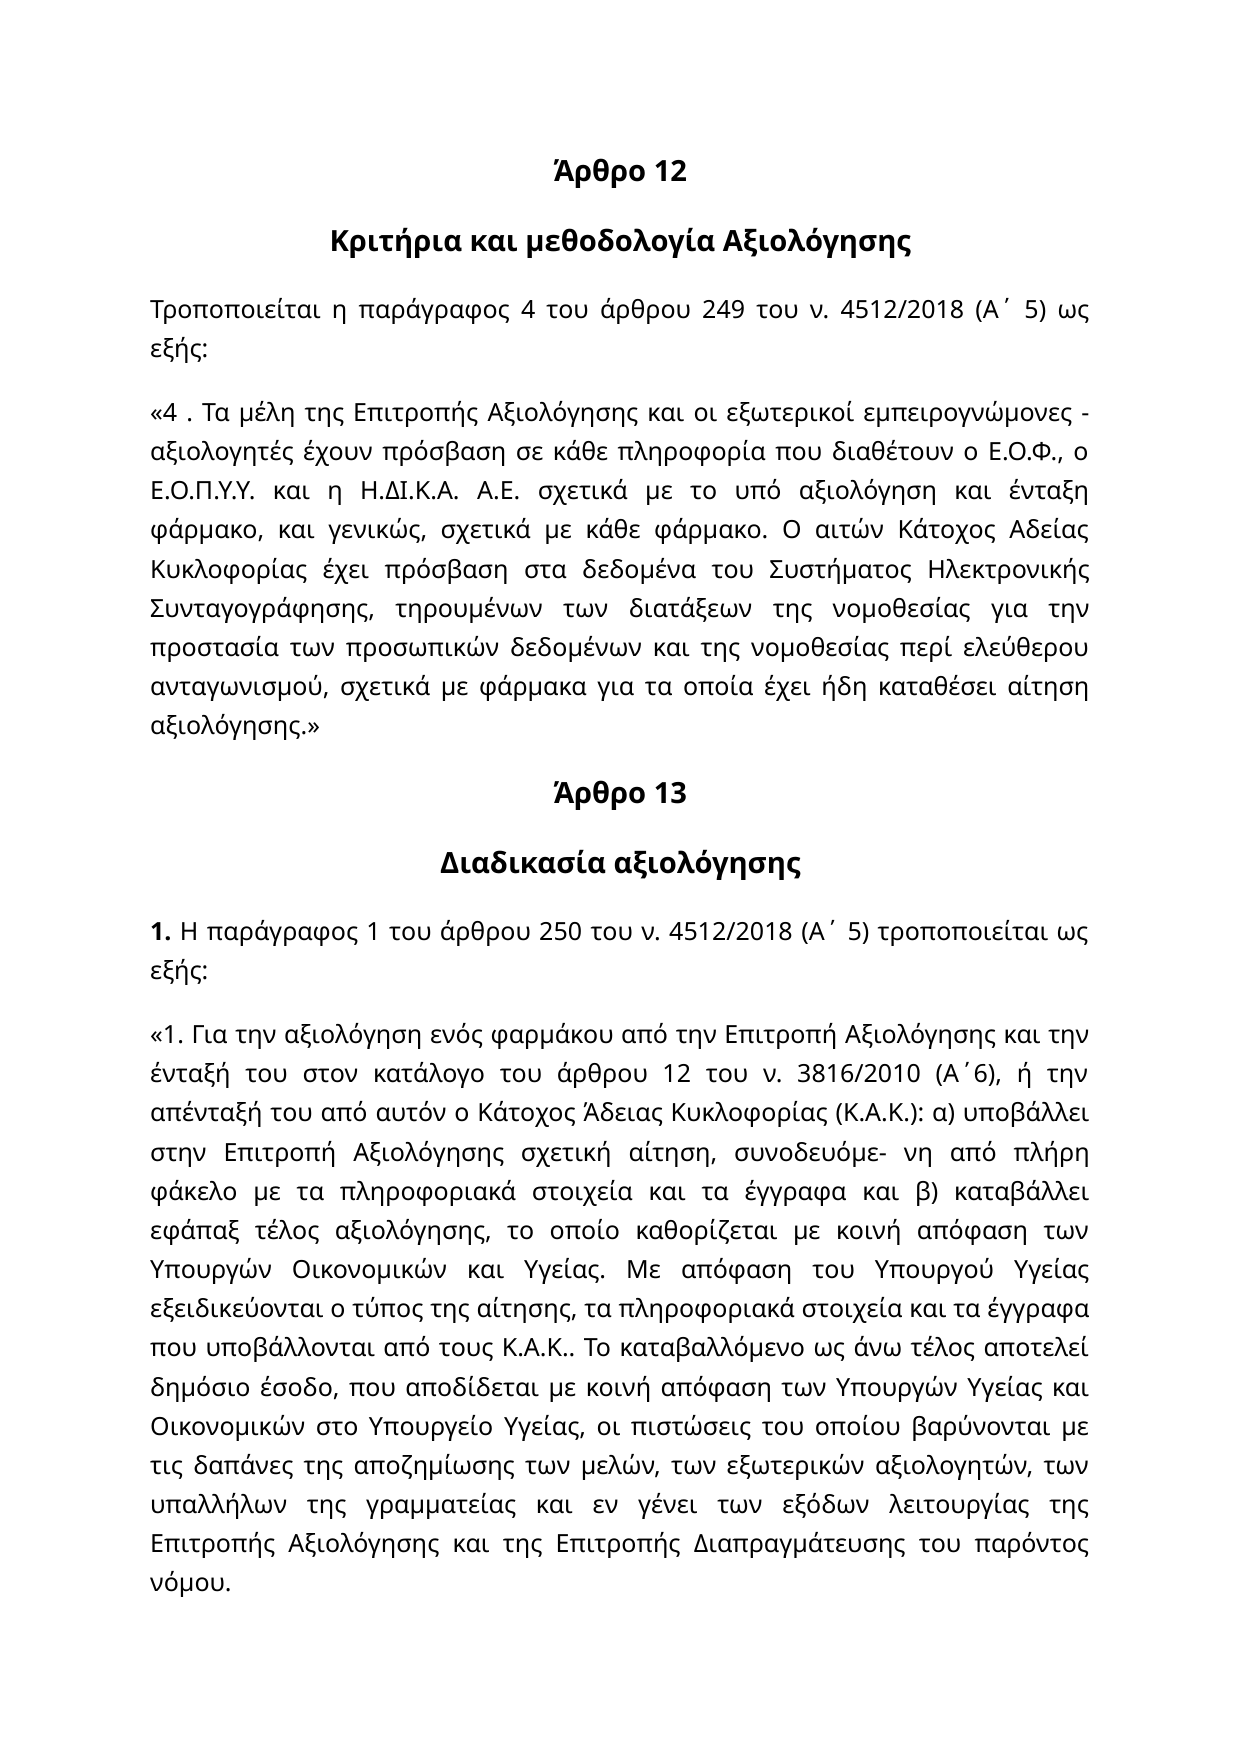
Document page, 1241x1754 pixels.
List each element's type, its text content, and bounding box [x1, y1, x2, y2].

subtitle Κριτήρια και μεθοδολογία Αξιολόγησης [150, 221, 1090, 260]
text «1. Για την αξιολόγηση ενός φαρμάκου από την Επιτροπή Αξιολόγησης και την ένταξή του στον κατάλογο του άρθρου 12 του ν. 3816/2010 (Α΄6), ή την απένταξή του από αυτόν ο Κάτοχος Άδειας Κυκλοφορίας (Κ.Α.Κ.): α) υποβάλλει στην Επιτροπή Αξιολόγησης σχετική αίτηση, συνοδευόμε- νη από πλήρη φάκελο με τα πληροφοριακά στοιχεία και τα έγγραφα και β) καταβάλλει εφάπαξ τέλος αξιολόγησης, το οποίο καθορίζεται με κοινή απόφαση των Υπουργών Οικονομικών και Υγείας. Με απόφαση του Υπουργού Υγείας εξειδικεύονται ο τύπος της αίτησης, τα πληροφοριακά στοιχεία και τα έγγραφα που υποβάλλονται από τους Κ.Α.Κ.. Το καταβαλλόμενο ως άνω τέλος αποτελεί δημόσιο έσοδο, που αποδίδεται με κοινή απόφαση των Υπουργών Υγείας και Οικονομικών στο Υπουργείο Υγείας, οι πιστώσεις του οποίου βαρύνονται με τις δαπάνες της αποζημίωσης των μελών, των εξωτερικών αξιολογητών, των υπαλλήλων της γραμματείας και εν γένει των εξόδων λειτουργίας της Επιτροπής Αξιολόγησης και της Επιτροπής Διαπραγμάτευσης του παρόντος νόμου. [150, 1017, 1090, 1599]
subtitle Άρθρο 12 [150, 150, 1090, 190]
subtitle Άρθρο 13 [150, 772, 1090, 812]
text «4 . Τα μέλη της Επιτροπής Αξιολόγησης και οι εξωτερικοί εμπειρογνώμονες - αξιολογητές έχουν πρόσβαση σε κάθε πληροφορία που διαθέτουν ο Ε.Ο.Φ., ο Ε.Ο.Π.Υ.Υ. και η Η.ΔΙ.Κ.Α. Α.Ε. σχετικά με το υπό αξιολόγηση και ένταξη φάρμακο, και γενικώς, σχετικά με κάθε φάρμακο. O αιτών Κάτοχος Αδείας Κυκλοφορίας έχει πρόσβαση στα δεδομένα του Συστήματος Ηλεκτρονικής Συνταγογράφησης, τηρουμένων των διατάξεων της νομοθεσίας για την προστασία των προσωπικών δεδομένων και της νομοθεσίας περί ελεύθερου ανταγωνισμού, σχετικά με φάρμακα για τα οποία έχει ήδη καταθέσει αίτηση αξιολόγησης.» [150, 394, 1090, 742]
text 1. Η παράγραφος 1 του άρθρου 250 του ν. 4512/2018 (Α΄ 5) τροποποιείται ως εξής: [150, 913, 1090, 987]
text Τροποποιείται η παράγραφος 4 του άρθρου 249 του ν. 4512/2018 (Α΄ 5) ως εξής: [150, 291, 1090, 364]
subtitle Διαδικασία αξιολόγησης [150, 843, 1090, 882]
